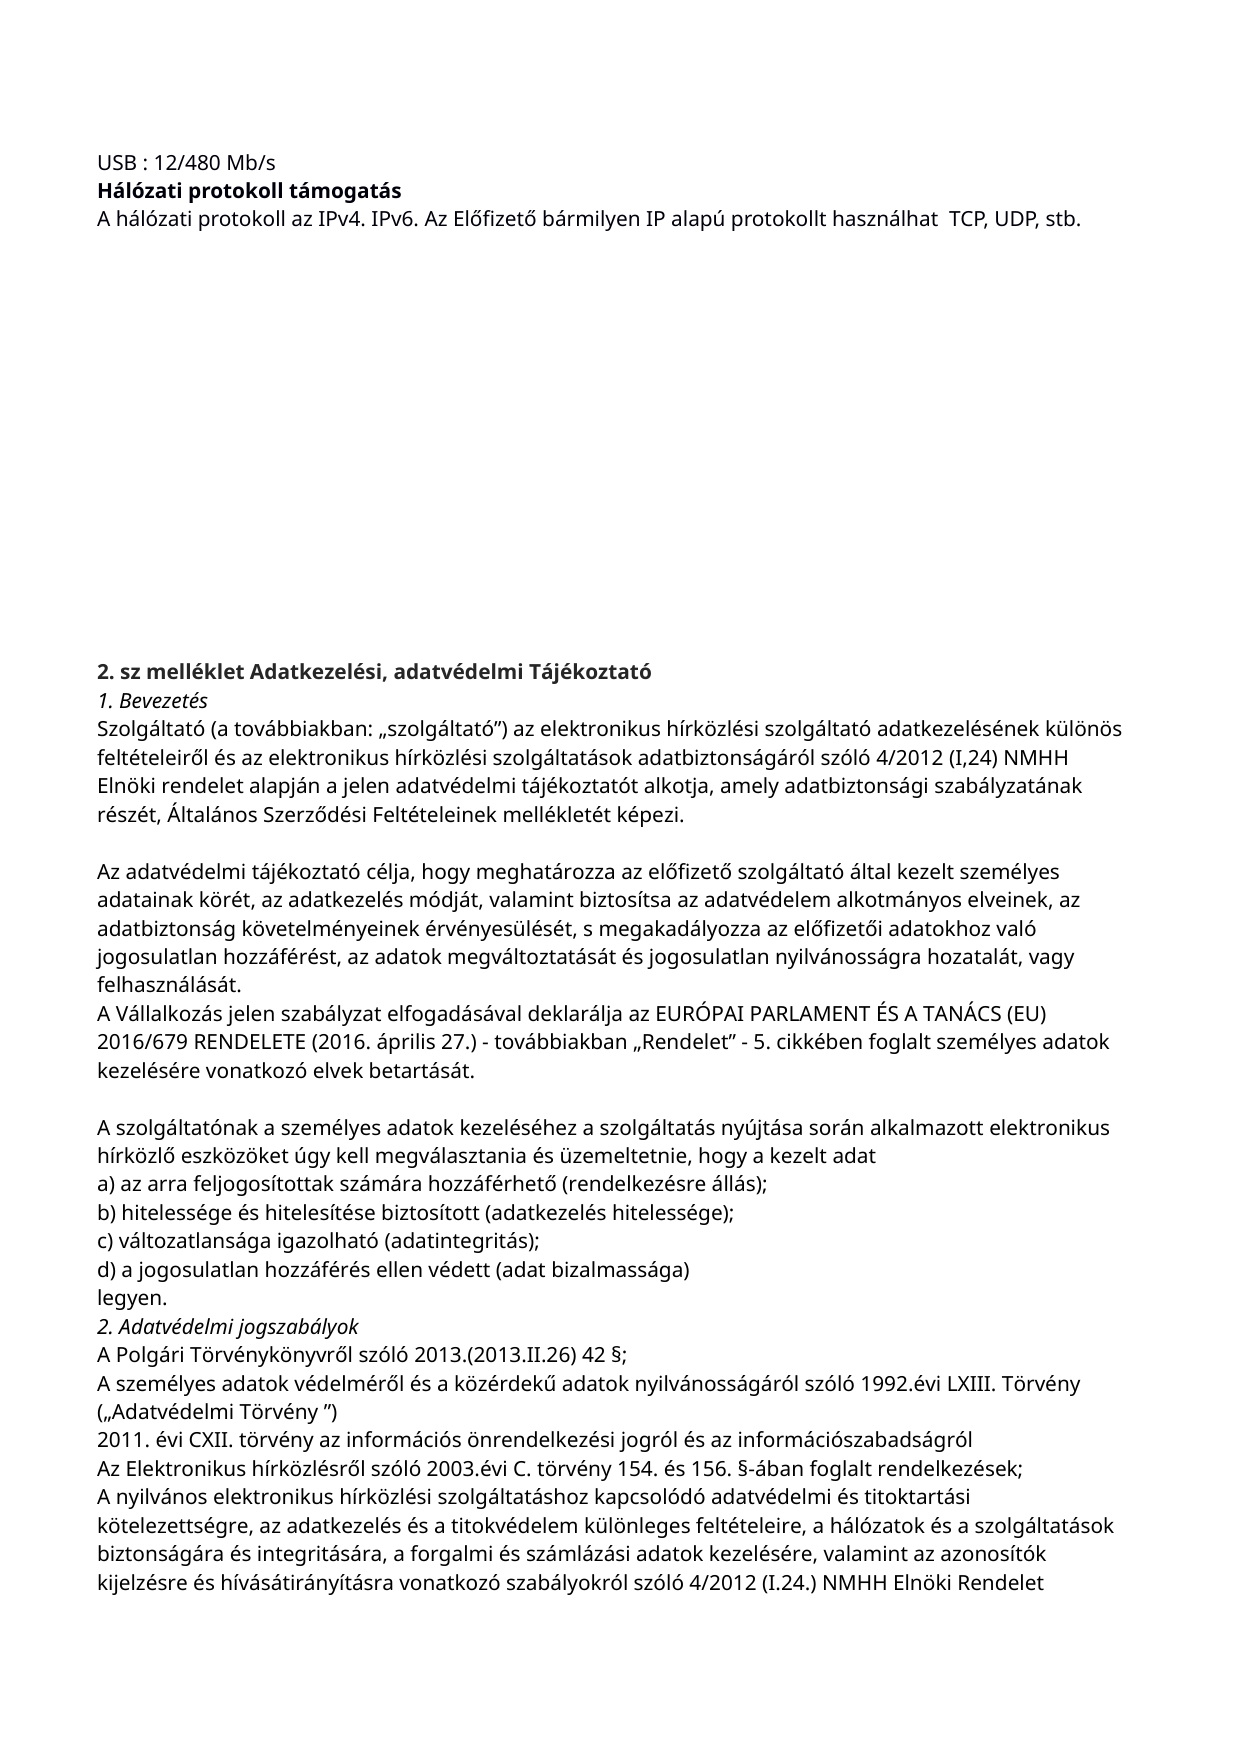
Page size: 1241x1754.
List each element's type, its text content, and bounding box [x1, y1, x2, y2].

subtitle 2. sz melléklet Adatkezelési, adatvédelmi Tájékoztató [97, 657, 1130, 685]
text A nyilvános elektronikus hírközlési szolgáltatáshoz kapcsolódó adatvédelmi és titoktartási kötelezettségre, az adatkezelés és a titokvédelem különleges feltételeire, a hálózatok és a szolgáltatások biztonságára és integritására, a forgalmi és számlázási adatok kezelésére, valamint az azonosítók kijelzésre és hívásátirányításra vonatkozó szabályokról szóló 4/2012 (I.24.) NMHH Elnöki Rendelet [97, 1482, 1130, 1596]
text c) változatlansága igazolható (adatintegritás); [97, 1226, 1130, 1255]
text USB : 12/480 Mb/s [97, 148, 1130, 176]
text Az Elektronikus hírközlésről szóló 2003.évi C. törvény 154. és 156. §-ában foglalt rendelkezések; [97, 1454, 1130, 1482]
text a) az arra feljogosítottak számára hozzáférhető (rendelkezésre állás); [97, 1169, 1130, 1198]
text b) hitelessége és hitelesítése biztosított (adatkezelés hitelessége); [97, 1198, 1130, 1226]
text A hálózati protokoll az IPv4. IPv6. Az Előfizető bármilyen IP alapú protokollt használhat TCP, UDP, stb. [97, 204, 1130, 233]
text A szolgáltatónak a személyes adatok kezeléséhez a szolgáltatás nyújtása során alkalmazott elektronikus hírközlő eszközöket úgy kell megválasztania és üzemeltetnie, hogy a kezelt adat [97, 1113, 1130, 1169]
text Szolgáltató (a továbbiakban: „szolgáltató”) az elektronikus hírközlési szolgáltató adatkezelésének különös feltételeiről és az elektronikus hírközlési szolgáltatások adatbiztonságáról szóló 4/2012 (I,24) NMHH Elnöki rendelet alapján a jelen adatvédelmi tájékoztatót alkotja, amely adatbiztonsági szabályzatának részét, Általános Szerződési Feltételeinek mellékletét képezi. [97, 714, 1130, 828]
text 2. Adatvédelmi jogszabályok [97, 1312, 1130, 1340]
text A Polgári Törvénykönyvről szóló 2013.(2013.II.26) 42 §; [97, 1340, 1130, 1369]
text 1. Bevezetés [97, 686, 1130, 714]
text 2011. évi CXII. törvény az információs önrendelkezési jogról és az információszabadságról [97, 1426, 1130, 1454]
text A Vállalkozás jelen szabályzat elfogadásával deklarálja az EURÓPAI PARLAMENT ÉS A TANÁCS (EU) 2016/679 RENDELETE (2016. április 27.) - továbbiakban „Rendelet” - 5. cikkében foglalt személyes adatok kezelésére vonatkozó elvek betartását. [97, 999, 1130, 1084]
text Az adatvédelmi tájékoztató célja, hogy meghatározza az előfizető szolgáltató által kezelt személyes adatainak körét, az adatkezelés módját, valamint biztosítsa az adatvédelem alkotmányos elveinek, az adatbiztonság követelményeinek érvényesülését, s megakadályozza az előfizetői adatokhoz való jogosulatlan hozzáférést, az adatok megváltoztatását és jogosulatlan nyilvánosságra hozatalát, vagy felhasználását. [97, 857, 1130, 999]
text A személyes adatok védelméről és a közérdekű adatok nyilvánosságáról szóló 1992.évi LXIII. Törvény („Adatvédelmi Törvény ”) [97, 1369, 1130, 1426]
text d) a jogosulatlan hozzáférés ellen védett (adat bizalmassága) [97, 1255, 1130, 1283]
text legyen. [97, 1283, 1130, 1312]
text Hálózati protokoll támogatás [97, 176, 1130, 204]
